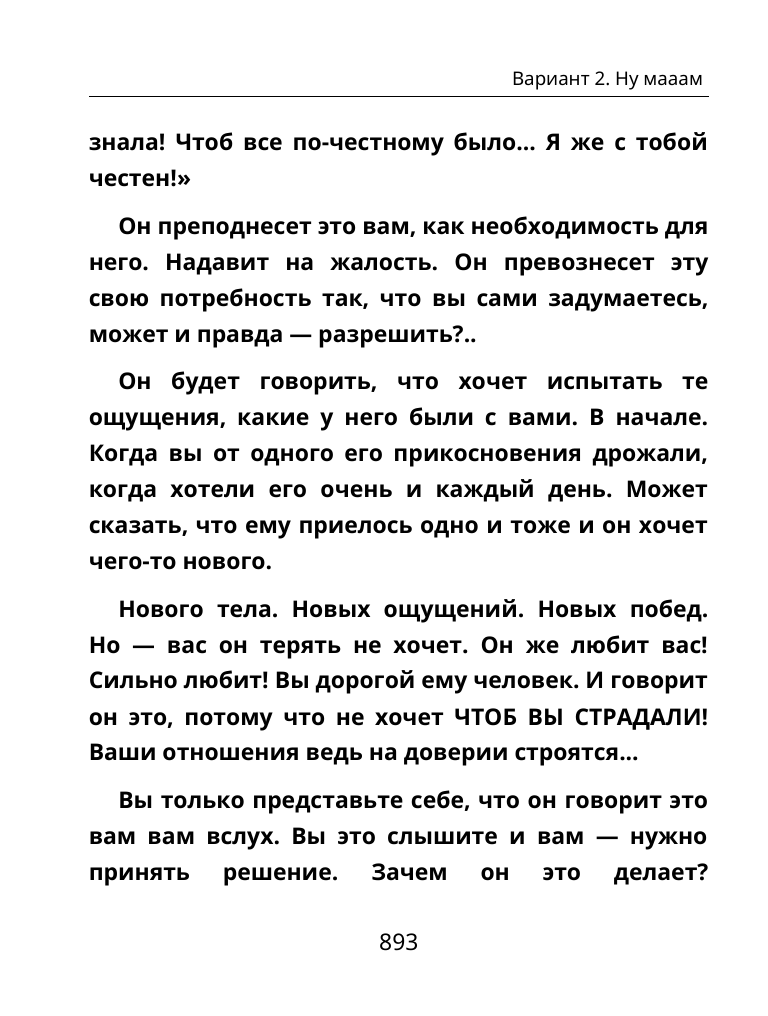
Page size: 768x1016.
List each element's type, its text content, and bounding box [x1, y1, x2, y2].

text Вы только представьте себе, что он говорит это вам вам вслух. Вы это слышите и вам — нужно принять решение. Зачем он это делает? [88, 784, 709, 887]
text Нового тела. Новых ощущений. Новых побед. Но — вас он терять не хочет. Он же любит вас! Сильно любит! Вы дорогой ему человек. И говорит он это, потому что не хочет ЧТОБ ВЫ СТРАДАЛИ! Ваши отношения ведь на доверии строятся... [88, 593, 709, 768]
text Он будет говорить, что хочет испытать те ощущения, какие у него были с вами. В начале. Когда вы от одного его прикосновения дрожали, когда хотели его очень и каждый день. Может сказать, что ему приелось одно и тоже и он хочет чего-то нового. [88, 365, 709, 576]
text Он преподнесет это вам, как необходимость для него. Надавит на жалость. Он превознесет эту свою потребность так, что вы сами задумаетесь, может и правда — разрешить?.. [88, 210, 709, 349]
text знала! Чтоб все по-честному было... Я же с тобой честен!» [88, 126, 709, 193]
